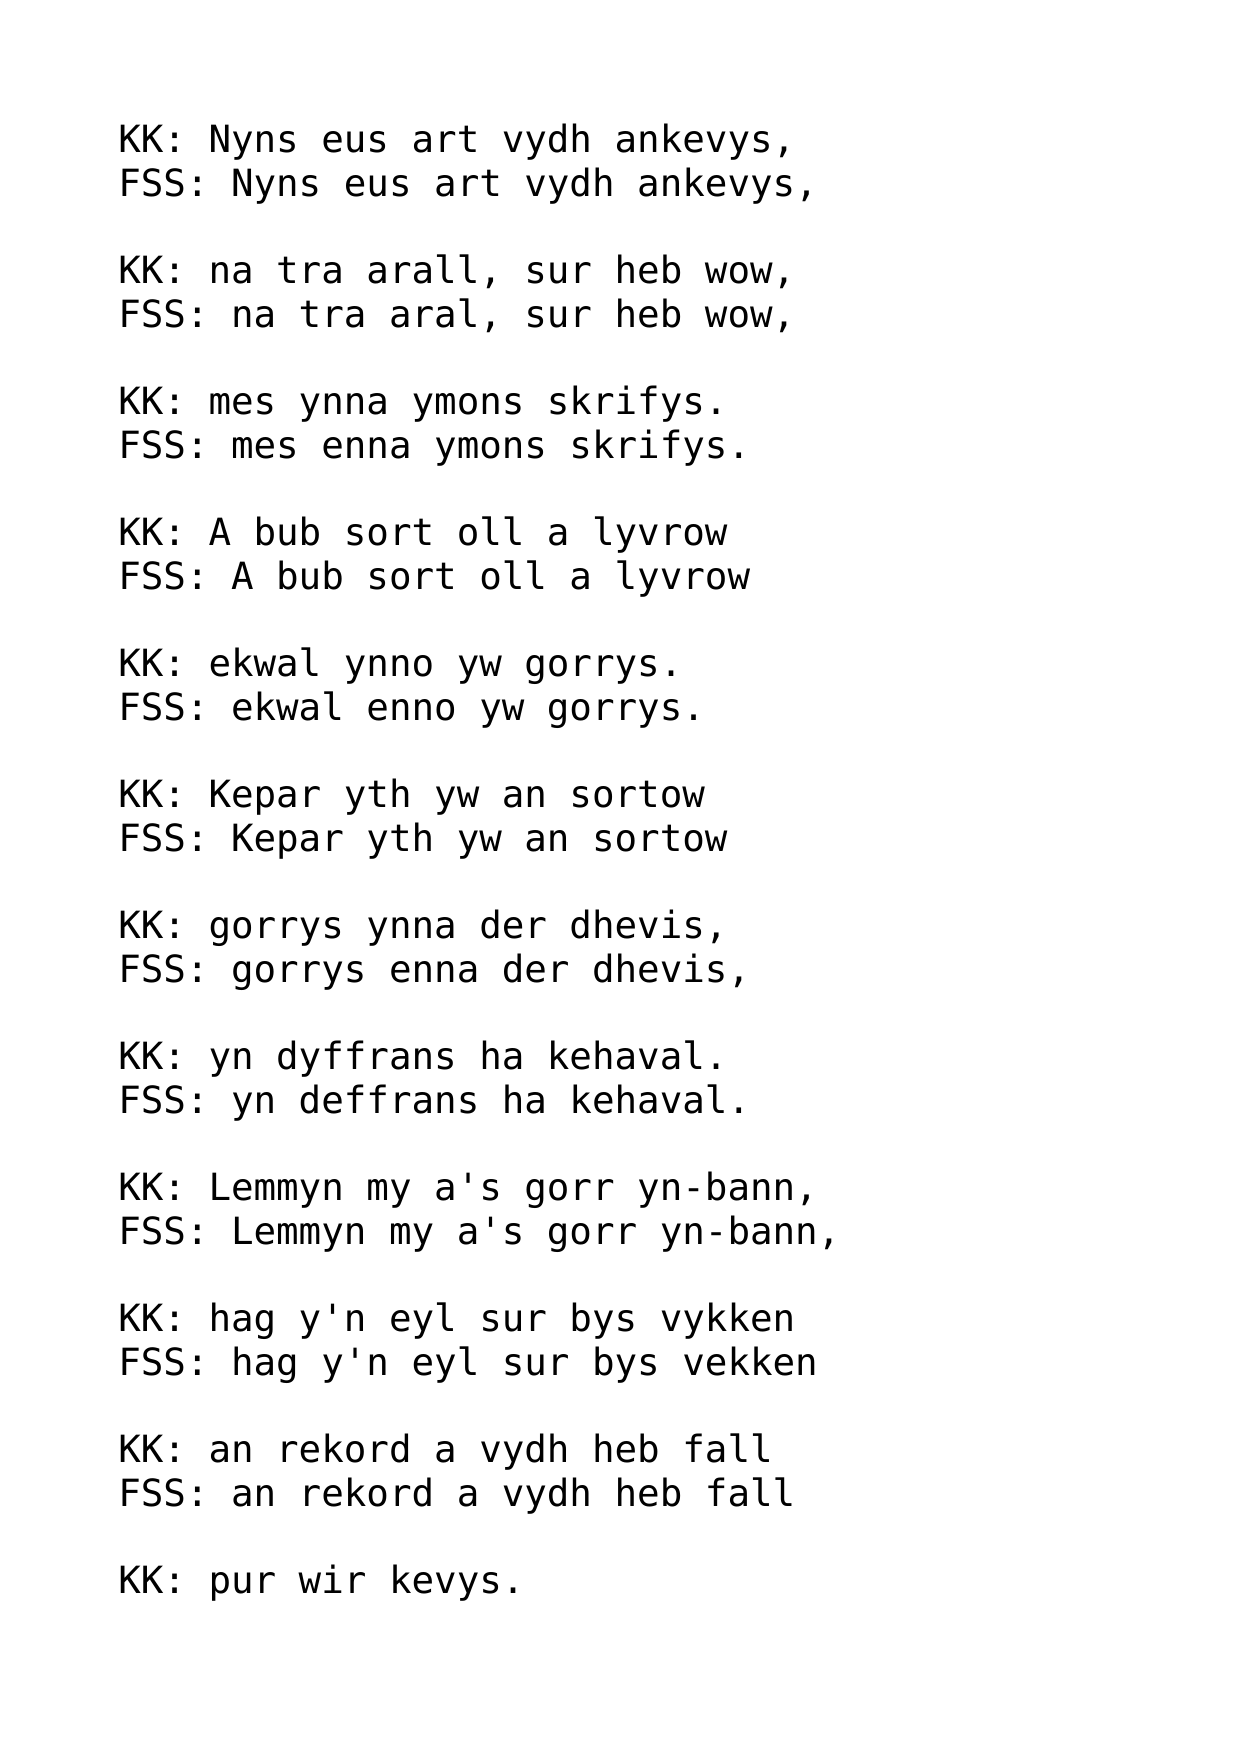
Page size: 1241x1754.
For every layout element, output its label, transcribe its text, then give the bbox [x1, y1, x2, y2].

text FSS: mes enna ymons skrifys. [118, 424, 1122, 467]
text KK: pur wir kevys. [118, 1558, 1122, 1602]
text KK: Nyns eus art vydh ankevys, [118, 118, 1122, 162]
text KK: A bub sort oll a lyvrow [118, 511, 1122, 554]
text FSS: Nyns eus art vydh ankevys, [118, 162, 1122, 205]
text FSS: Kepar yth yw an sortow [118, 816, 1122, 860]
text KK: an rekord a vydh heb fall [118, 1427, 1122, 1471]
text KK: yn dyffrans ha kehaval. [118, 1035, 1122, 1078]
text KK: na tra arall, sur heb wow, [118, 249, 1122, 293]
text FSS: ekwal enno yw gorrys. [118, 686, 1122, 729]
text KK: mes ynna ymons skrifys. [118, 380, 1122, 424]
text FSS: gorrys enna der dhevis, [118, 947, 1122, 991]
text FSS: yn deffrans ha kehaval. [118, 1078, 1122, 1122]
text KK: ekwal ynno yw gorrys. [118, 642, 1122, 686]
text KK: Lemmyn my a's gorr yn-bann, [118, 1166, 1122, 1209]
text FSS: an rekord a vydh heb fall [118, 1471, 1122, 1515]
text KK: gorrys ynna der dhevis, [118, 904, 1122, 947]
text FSS: A bub sort oll a lyvrow [118, 554, 1122, 598]
text FSS: na tra aral, sur heb wow, [118, 293, 1122, 336]
text KK: Kepar yth yw an sortow [118, 773, 1122, 816]
text FSS: hag y'n eyl sur bys vekken [118, 1340, 1122, 1384]
text KK: hag y'n eyl sur bys vykken [118, 1297, 1122, 1340]
text FSS: Lemmyn my a's gorr yn-bann, [118, 1209, 1122, 1253]
